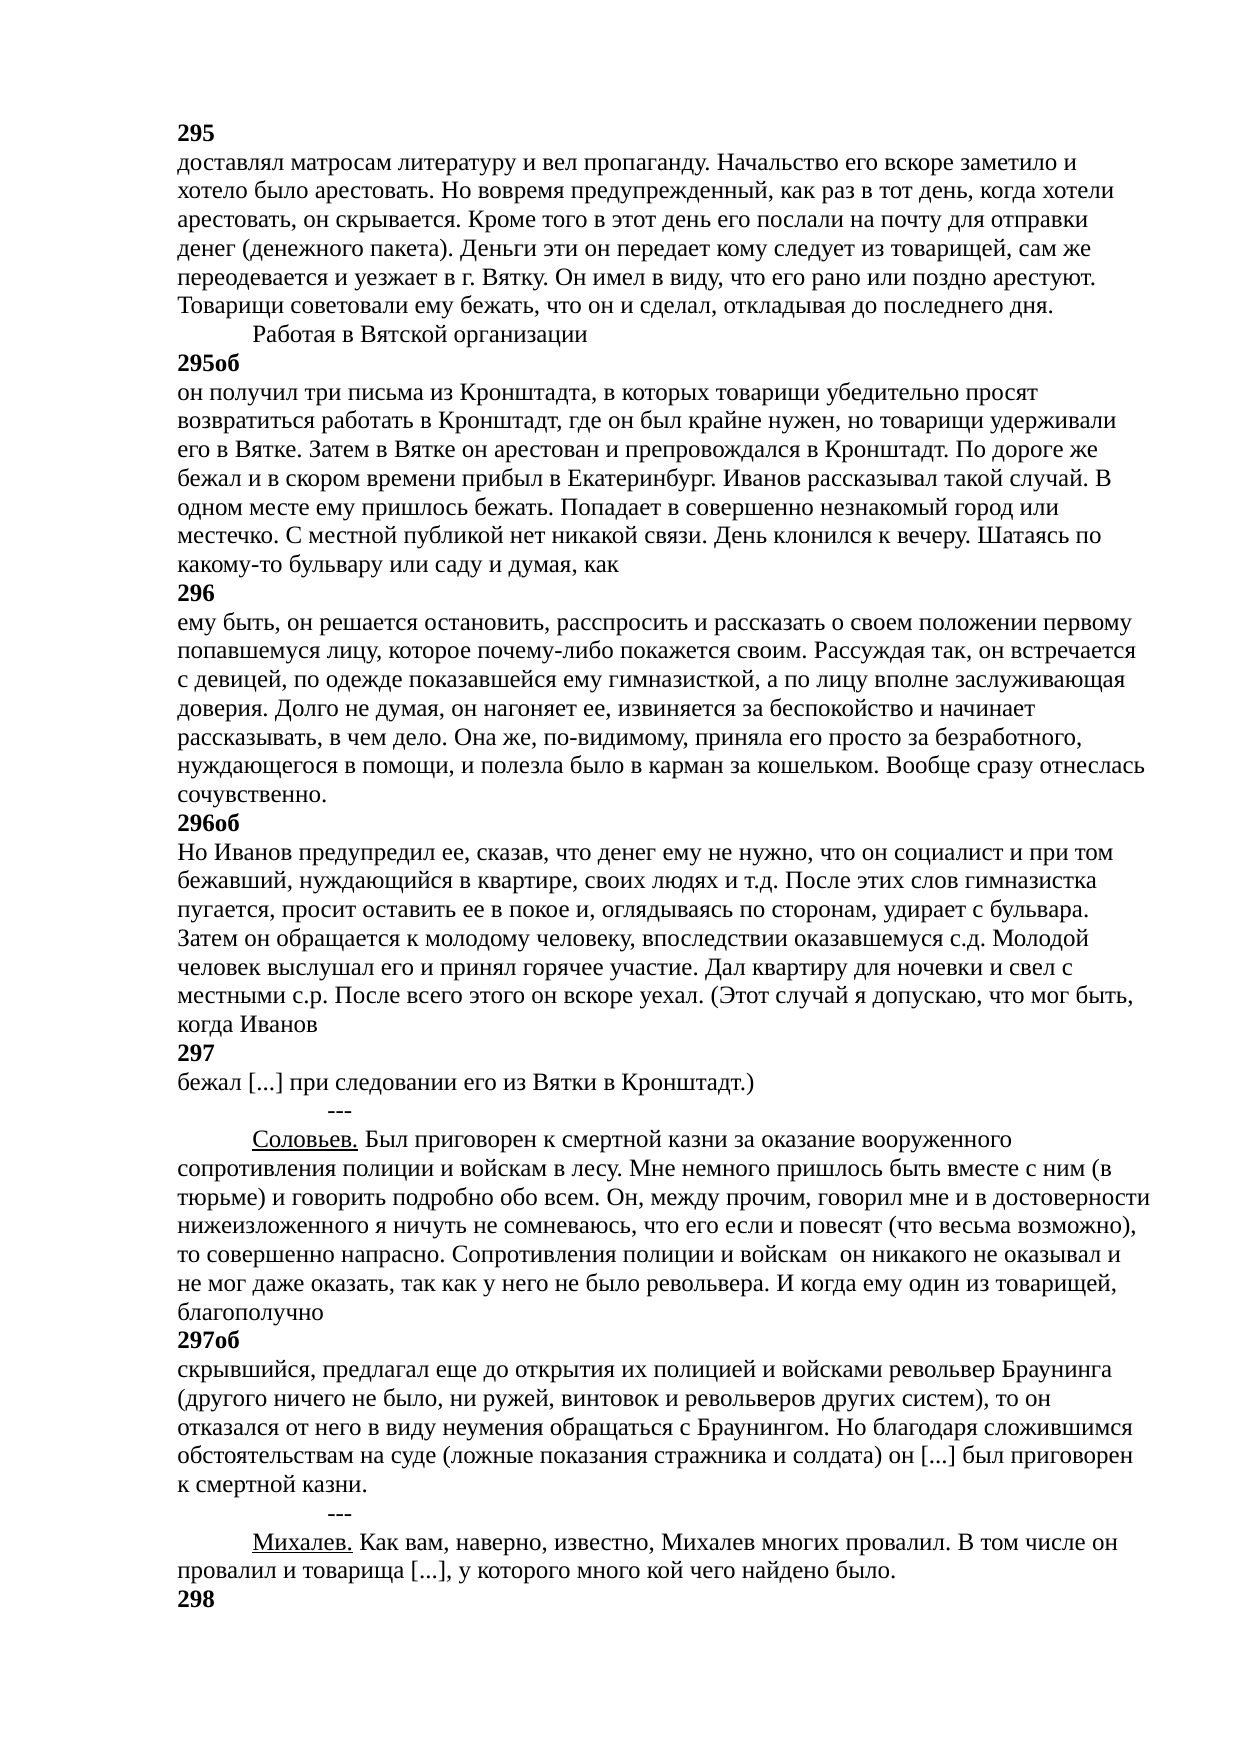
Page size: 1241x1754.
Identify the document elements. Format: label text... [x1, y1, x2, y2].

text 295об [177, 348, 1152, 377]
text 296об [177, 808, 1152, 837]
text --- [177, 1498, 1152, 1527]
text доставлял матросам литературу и вел пропаганду. Начальство его вскоре заметило и хотело было арестовать. Но вовремя предупрежденный, как раз в тот день, когда хотели арестовать, он скрывается. Кроме того в этот день его послали на почту для отправки денег (денежного пакета). Деньги эти он передает кому следует из товарищей, сам же переодевается и уезжает в г. Вятку. Он имел в виду, что его рано или поздно арестуют. Товарищи советовали ему бежать, что он и сделал, откладывая до последнего дня. [177, 147, 1152, 319]
text 295 [177, 118, 1152, 147]
text --- [177, 1096, 1152, 1124]
text бежал [...] при следовании его из Вятки в Кронштадт.) [177, 1067, 1152, 1096]
text 296 [177, 578, 1152, 607]
text ему быть, он решается остановить, расспросить и рассказать о своем положении первому попавшемуся лицу, которое почему-либо покажется своим. Рассуждая так, он встречается с девицей, по одежде показавшейся ему гимназисткой, а по лицу вполне заслуживающая доверия. Долго не думая, он нагоняет ее, извиняется за беспокойство и начинает рассказывать, в чем дело. Она же, по-видимому, приняла его просто за безработного, нуждающегося в помощи, и полезла было в карман за кошельком. Вообще сразу отнеслась сочувственно. [177, 607, 1152, 808]
text скрывшийся, предлагал еще до открытия их полицией и войсками револьвер Браунинга (другого ничего не было, ни ружей, винтовок и револьверов других систем), то он отказался от него в виду неумения обращаться с Браунингом. Но благодаря сложившимся обстоятельствам на суде (ложные показания стражника и солдата) он [...] был приговорен к смертной казни. [177, 1354, 1152, 1498]
text 297 [177, 1038, 1152, 1067]
text Но Иванов предупредил ее, сказав, что денег ему не нужно, что он социалист и при том бежавший, нуждающийся в квартире, своих людях и т.д. После этих слов гимназистка пугается, просит оставить ее в покое и, оглядываясь по сторонам, удирает с бульвара. Затем он обращается к молодому человеку, впоследствии оказавшемуся с.д. Молодой человек выслушал его и принял горячее участие. Дал квартиру для ночевки и свел с местными с.р. После всего этого он вскоре уехал. (Этот случай я допускаю, что мог быть, когда Иванов [177, 837, 1152, 1038]
text он получил три письма из Кронштадта, в которых товарищи убедительно просят возвратиться работать в Кронштадт, где он был крайне нужен, но товарищи удерживали его в Вятке. Затем в Вятке он арестован и препровождался в Кронштадт. По дороге же бежал и в скором времени прибыл в Екатеринбург. Иванов рассказывал такой случай. В одном месте ему пришлось бежать. Попадает в совершенно незнакомый город или местечко. С местной публикой нет никакой связи. День клонился к вечеру. Шатаясь по какому-то бульвару или саду и думая, как [177, 377, 1152, 578]
text 297об [177, 1326, 1152, 1354]
text Соловьев. Был приговорен к смертной казни за оказание вооруженного сопротивления полиции и войскам в лесу. Мне немного пришлось быть вместе с ним (в тюрьме) и говорить подробно обо всем. Он, между прочим, говорил мне и в достоверности нижеизложенного я ничуть не сомневаюсь, что его если и повесят (что весьма возможно), то совершенно напрасно. Сопротивления полиции и войскам он никакого не оказывал и не мог даже оказать, так как у него не было револьвера. И когда ему один из товарищей, благополучно [177, 1124, 1152, 1326]
text 298 [177, 1584, 1152, 1613]
text Работая в Вятской организации [177, 319, 1152, 348]
text Михалев. Как вам, наверно, известно, Михалев многих провалил. В том числе он провалил и товарища [...], у которого много кой чего найдено было. [177, 1527, 1152, 1584]
